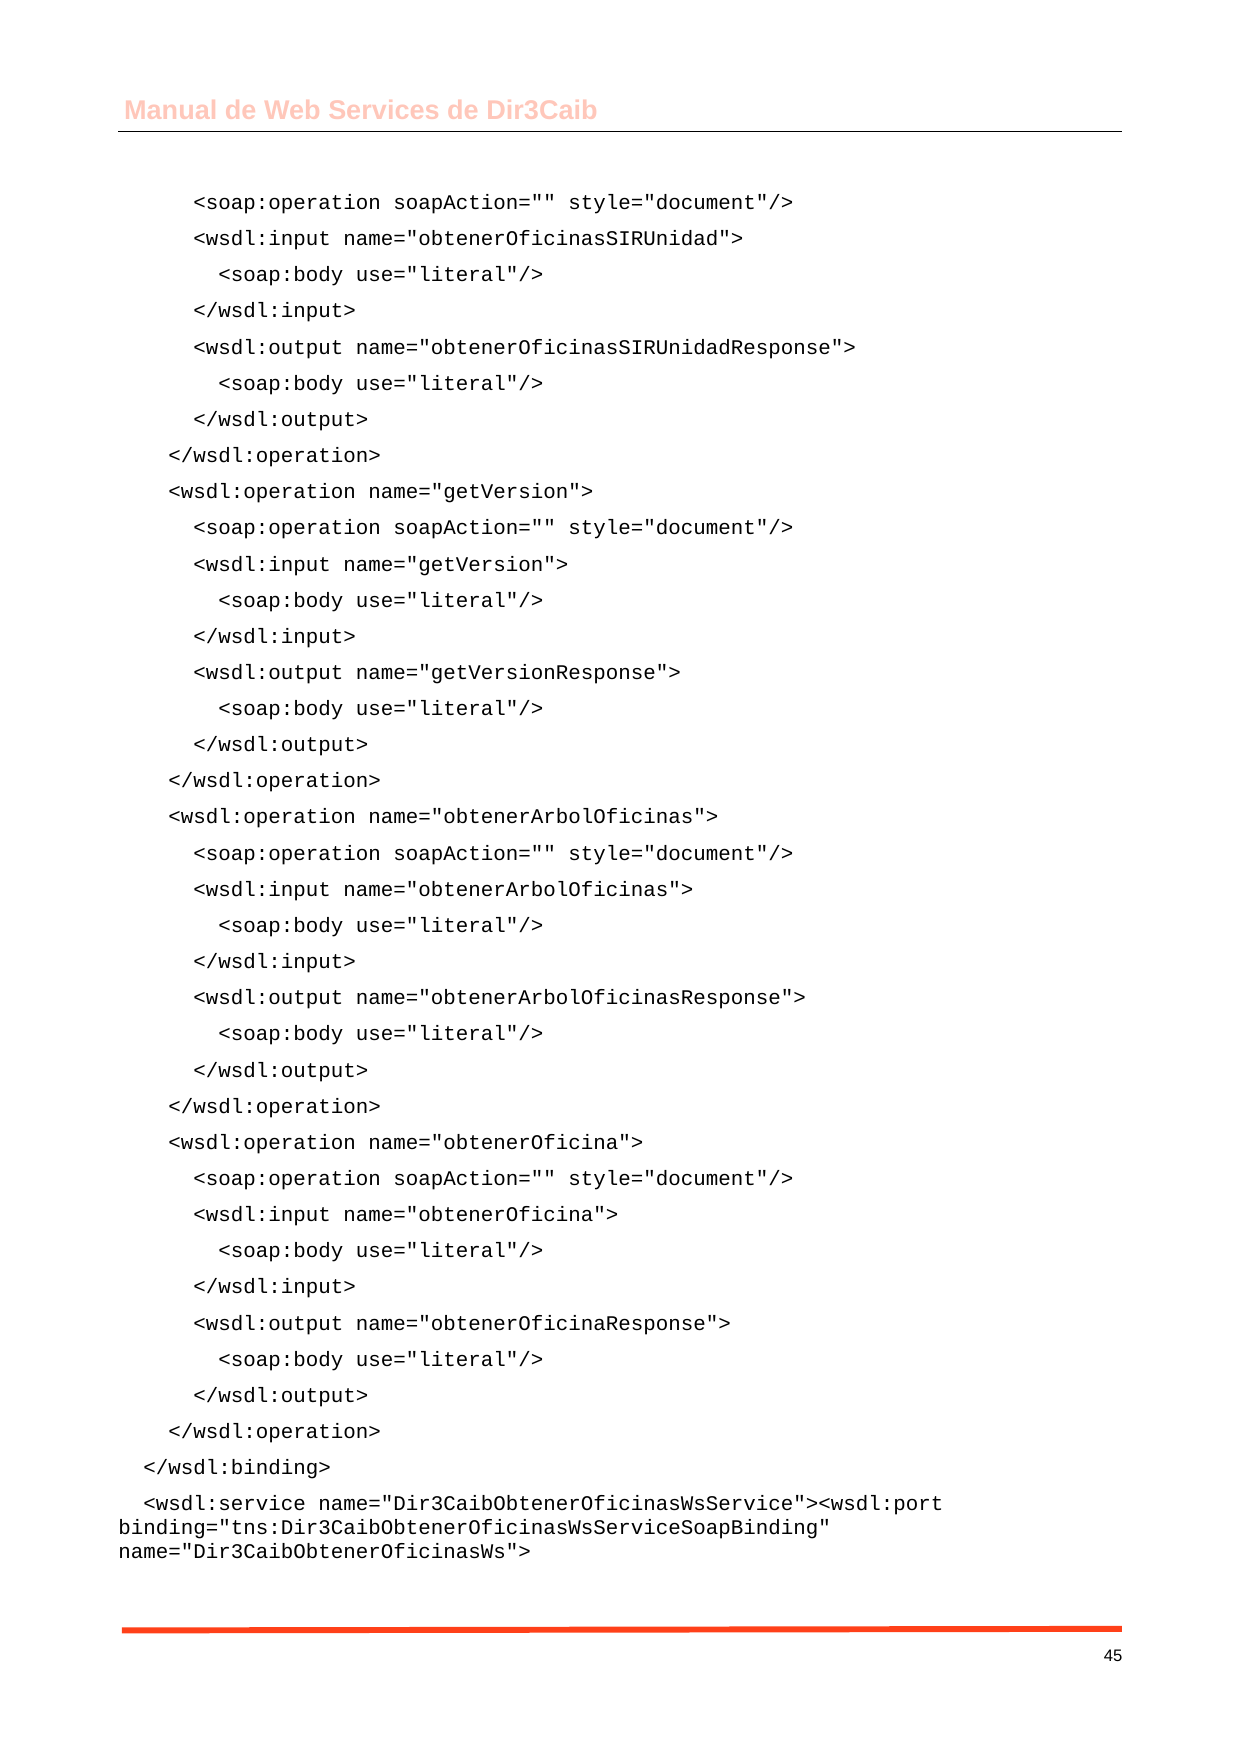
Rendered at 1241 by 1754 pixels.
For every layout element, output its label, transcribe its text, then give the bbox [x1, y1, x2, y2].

text </wsdl:binding> [118, 1457, 1122, 1481]
text <wsdl:input name="obtenerArbolOficinas"> [118, 879, 1122, 902]
text <wsdl:operation name="getVersion"> [118, 481, 1122, 505]
text <soap:body use="literal"/> [118, 915, 1122, 939]
text <wsdl:service name="Dir3CaibObtenerOficinasWsService"><wsdl:port binding="tns:Dir3CaibObtenerOficinasWsServiceSoapBinding" name="Dir3CaibObtenerOficinasWs"> [118, 1493, 1122, 1564]
text <soap:body use="literal"/> [118, 590, 1122, 613]
text <wsdl:output name="getVersionResponse"> [118, 662, 1122, 686]
text </wsdl:output> [118, 409, 1122, 433]
text <soap:operation soapAction="" style="document"/> [118, 1168, 1122, 1192]
text <soap:operation soapAction="" style="document"/> [118, 843, 1122, 866]
text <wsdl:input name="obtenerOficina"> [118, 1204, 1122, 1228]
text </wsdl:output> [118, 1385, 1122, 1408]
text </wsdl:input> [118, 951, 1122, 975]
text <soap:body use="literal"/> [118, 373, 1122, 396]
text <wsdl:output name="obtenerOficinasSIRUnidadResponse"> [118, 337, 1122, 360]
text <wsdl:operation name="obtenerArbolOficinas"> [118, 807, 1122, 830]
text </wsdl:output> [118, 1059, 1122, 1083]
text <soap:body use="literal"/> [118, 1240, 1122, 1264]
text <soap:body use="literal"/> [118, 1349, 1122, 1372]
text <wsdl:input name="getVersion"> [118, 553, 1122, 577]
text </wsdl:operation> [118, 445, 1122, 469]
text </wsdl:input> [118, 1276, 1122, 1300]
text <soap:body use="literal"/> [118, 1023, 1122, 1047]
text </wsdl:operation> [118, 1096, 1122, 1119]
text <soap:operation soapAction="" style="document"/> [118, 517, 1122, 541]
text <wsdl:input name="obtenerOficinasSIRUnidad"> [118, 228, 1122, 252]
text <wsdl:output name="obtenerOficinaResponse"> [118, 1313, 1122, 1336]
text </wsdl:operation> [118, 770, 1122, 794]
text <wsdl:operation name="obtenerOficina"> [118, 1132, 1122, 1156]
text </wsdl:operation> [118, 1421, 1122, 1445]
text </wsdl:output> [118, 734, 1122, 758]
text </wsdl:input> [118, 626, 1122, 649]
text <soap:body use="literal"/> [118, 264, 1122, 288]
text <wsdl:output name="obtenerArbolOficinasResponse"> [118, 987, 1122, 1011]
text <soap:operation soapAction="" style="document"/> [118, 192, 1122, 216]
text <soap:body use="literal"/> [118, 698, 1122, 722]
text </wsdl:input> [118, 301, 1122, 324]
